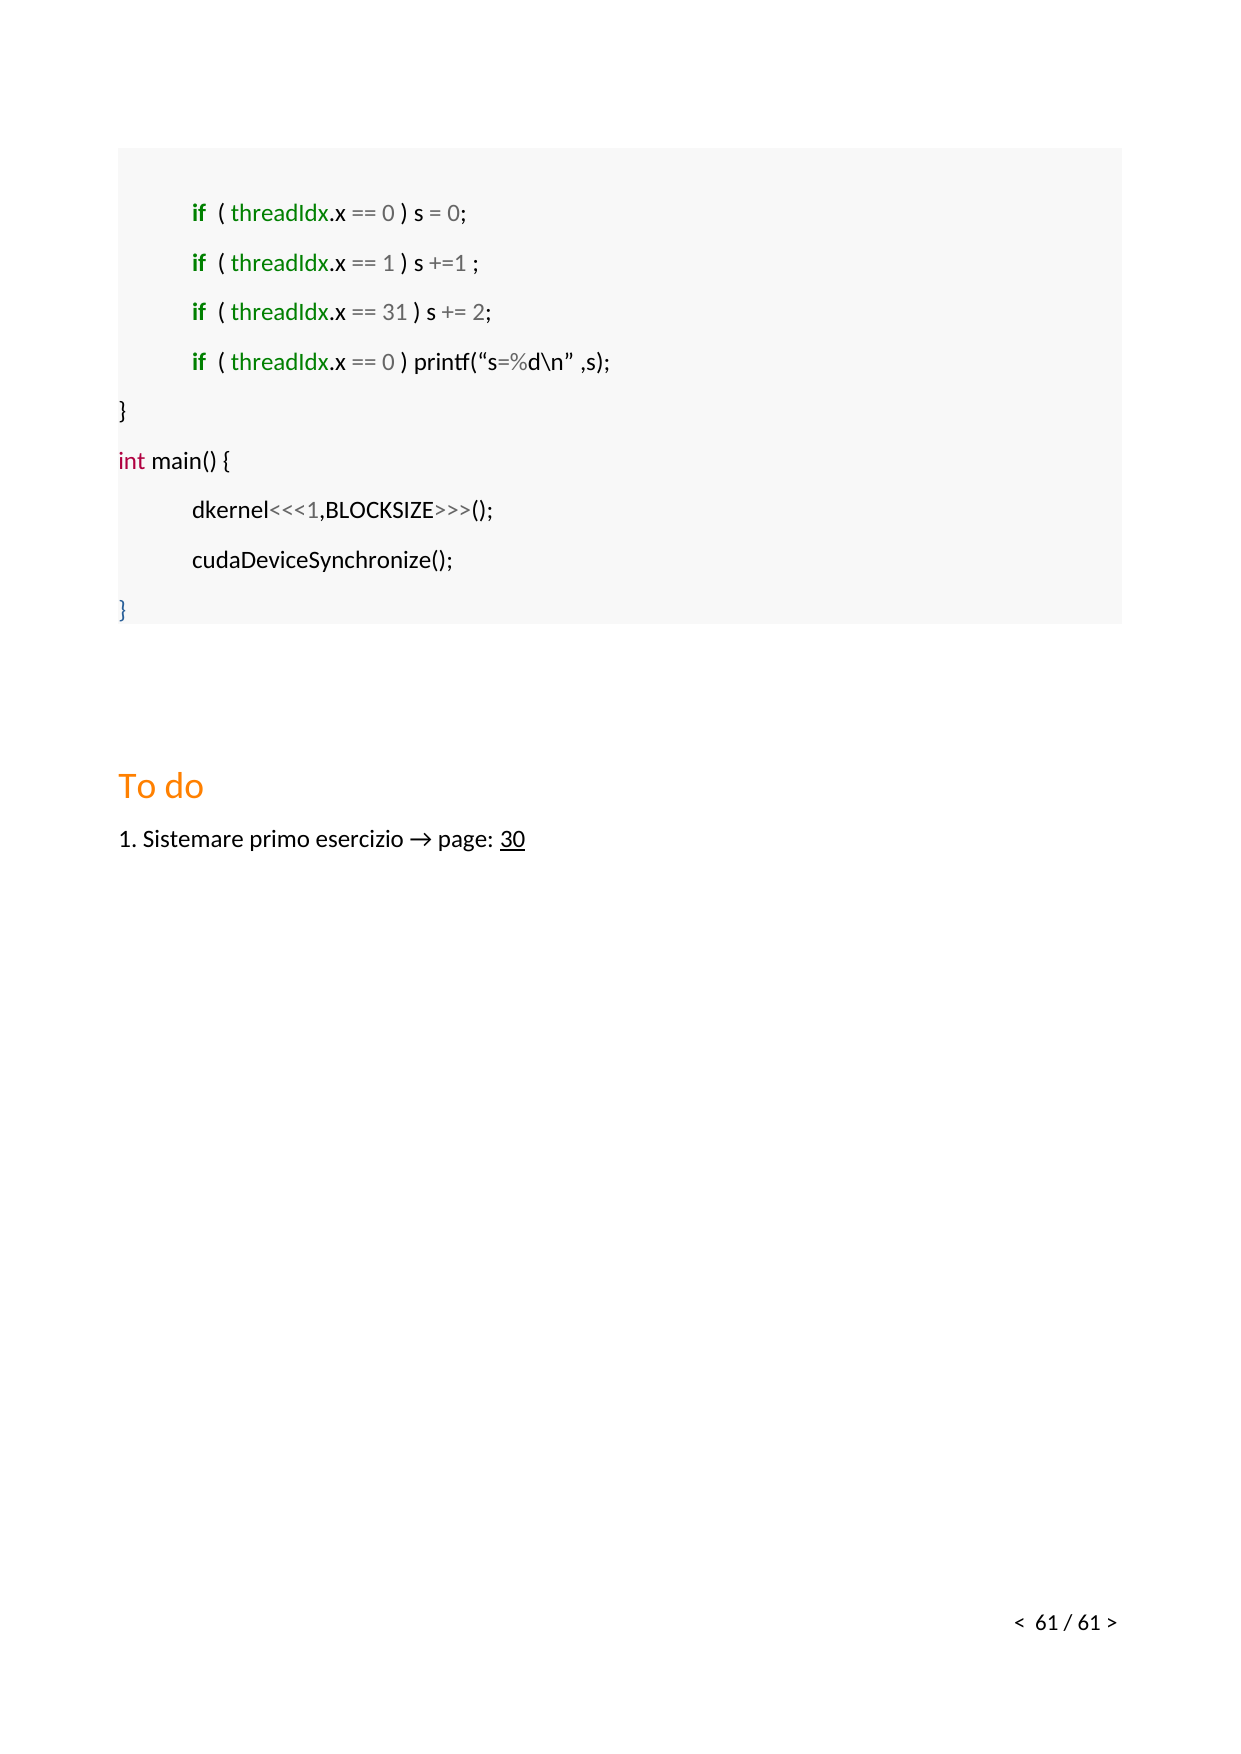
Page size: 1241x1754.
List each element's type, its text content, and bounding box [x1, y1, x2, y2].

text int main() { [118, 445, 1122, 476]
text } [118, 396, 1122, 426]
text } [118, 594, 1122, 624]
text if ( threadIdx.x == 0 ) printf(“s=%d\n” ,s); [118, 346, 1122, 376]
text cudaDeviceSynchronize(); [118, 544, 1122, 575]
text 1. Sistemare primo esercizio → page: 30 [118, 823, 1122, 853]
text if ( threadIdx.x == 0 ) s = 0; [118, 197, 1122, 228]
text dkernel<<<1,BLOCKSIZE>>>(); [118, 495, 1122, 525]
text if ( threadIdx.x == 31 ) s += 2; [118, 296, 1122, 327]
subtitle To do [118, 762, 1122, 807]
text if ( threadIdx.x == 1 ) s +=1 ; [118, 247, 1122, 277]
